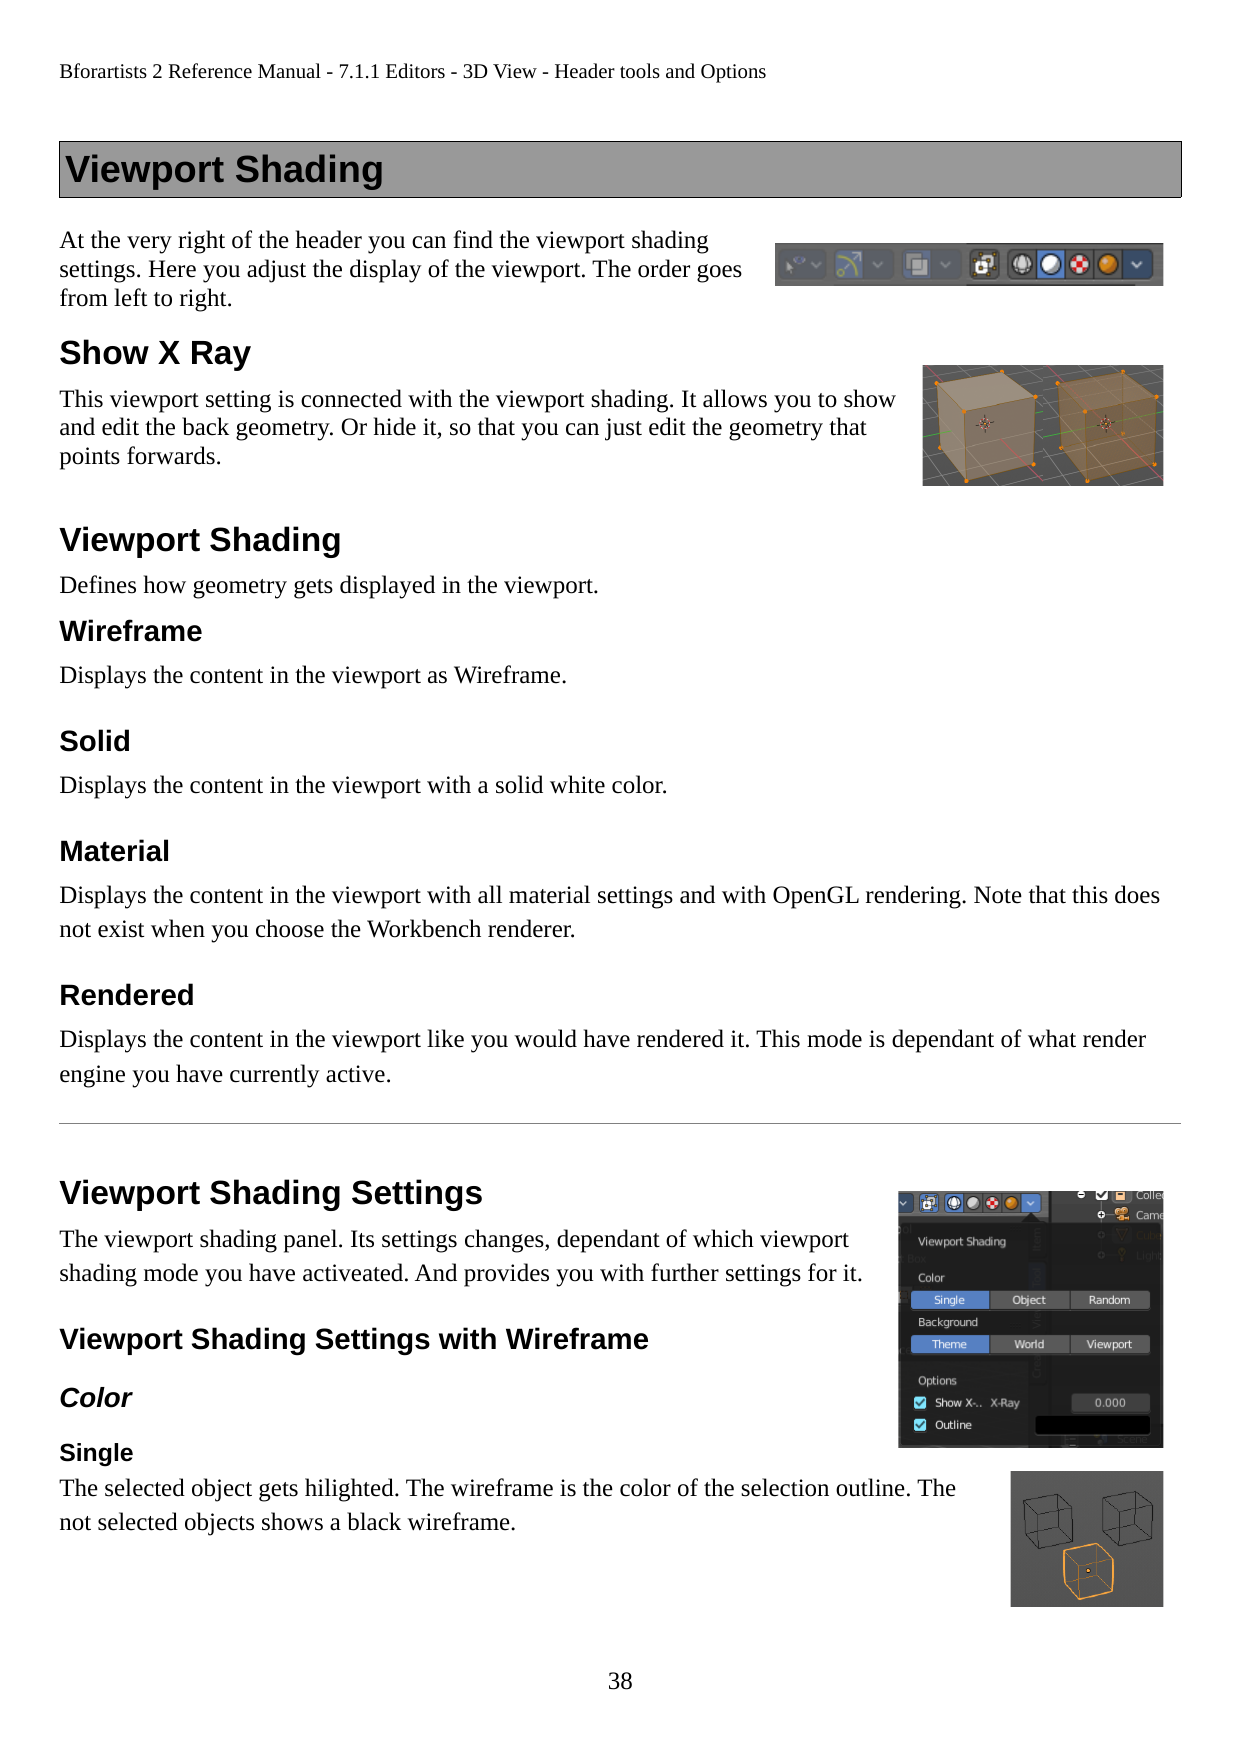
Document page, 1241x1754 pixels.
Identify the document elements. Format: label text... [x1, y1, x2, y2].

picture [898, 1191, 1164, 1448]
subtitle Wireframe [59, 614, 1181, 648]
text Displays the content in the viewport like you would have rendered it. This mode is dependant of what render engine you have currently active. [59, 1024, 1181, 1088]
text This viewport setting is connected with the viewport shading. It allows you to show and edit the back geometry. Or hide it, so that you can just edit the geometry that points forwards. [59, 384, 922, 470]
subtitle Viewport Shading [59, 519, 1181, 558]
subtitle Show X Ray [59, 332, 1181, 371]
text Displays the content in the viewport as Wireframe. [59, 660, 1181, 689]
subtitle Rendered [59, 978, 1181, 1012]
picture [775, 243, 1164, 286]
subtitle Solid [59, 724, 1181, 758]
picture [922, 365, 1164, 486]
text At the very right of the header you can find the viewport shading settings. Here you adjust the display of the viewport. The order goes from left to right. [59, 225, 1181, 312]
text The viewport shading panel. Its settings changes, dependant of which viewport shading mode you have activeated. And provides you with further settings for it. [59, 1224, 898, 1287]
text The selected object gets hilighted. The wireframe is the color of the selection outline. The not selected objects shows a black wireframe. [59, 1473, 1010, 1536]
picture [1010, 1471, 1164, 1607]
subtitle Viewport Shading Settings with Wireframe [59, 1322, 898, 1356]
subtitle Material [59, 834, 1181, 867]
subtitle Viewport Shading Settings [59, 1173, 1181, 1212]
subtitle Color [59, 1381, 898, 1413]
text Displays the content in the viewport with all material settings and with OpenGL rendering. Note that this does not exist when you choose the Workbench renderer. [59, 880, 1181, 943]
table_header Viewport Shading [60, 142, 1181, 197]
subtitle [1164, 1381, 1181, 1413]
text Defines how geometry gets displayed in the viewport. [59, 571, 1181, 599]
text Displays the content in the viewport with a solid white color. [59, 770, 1181, 799]
subtitle Single [59, 1438, 1181, 1466]
